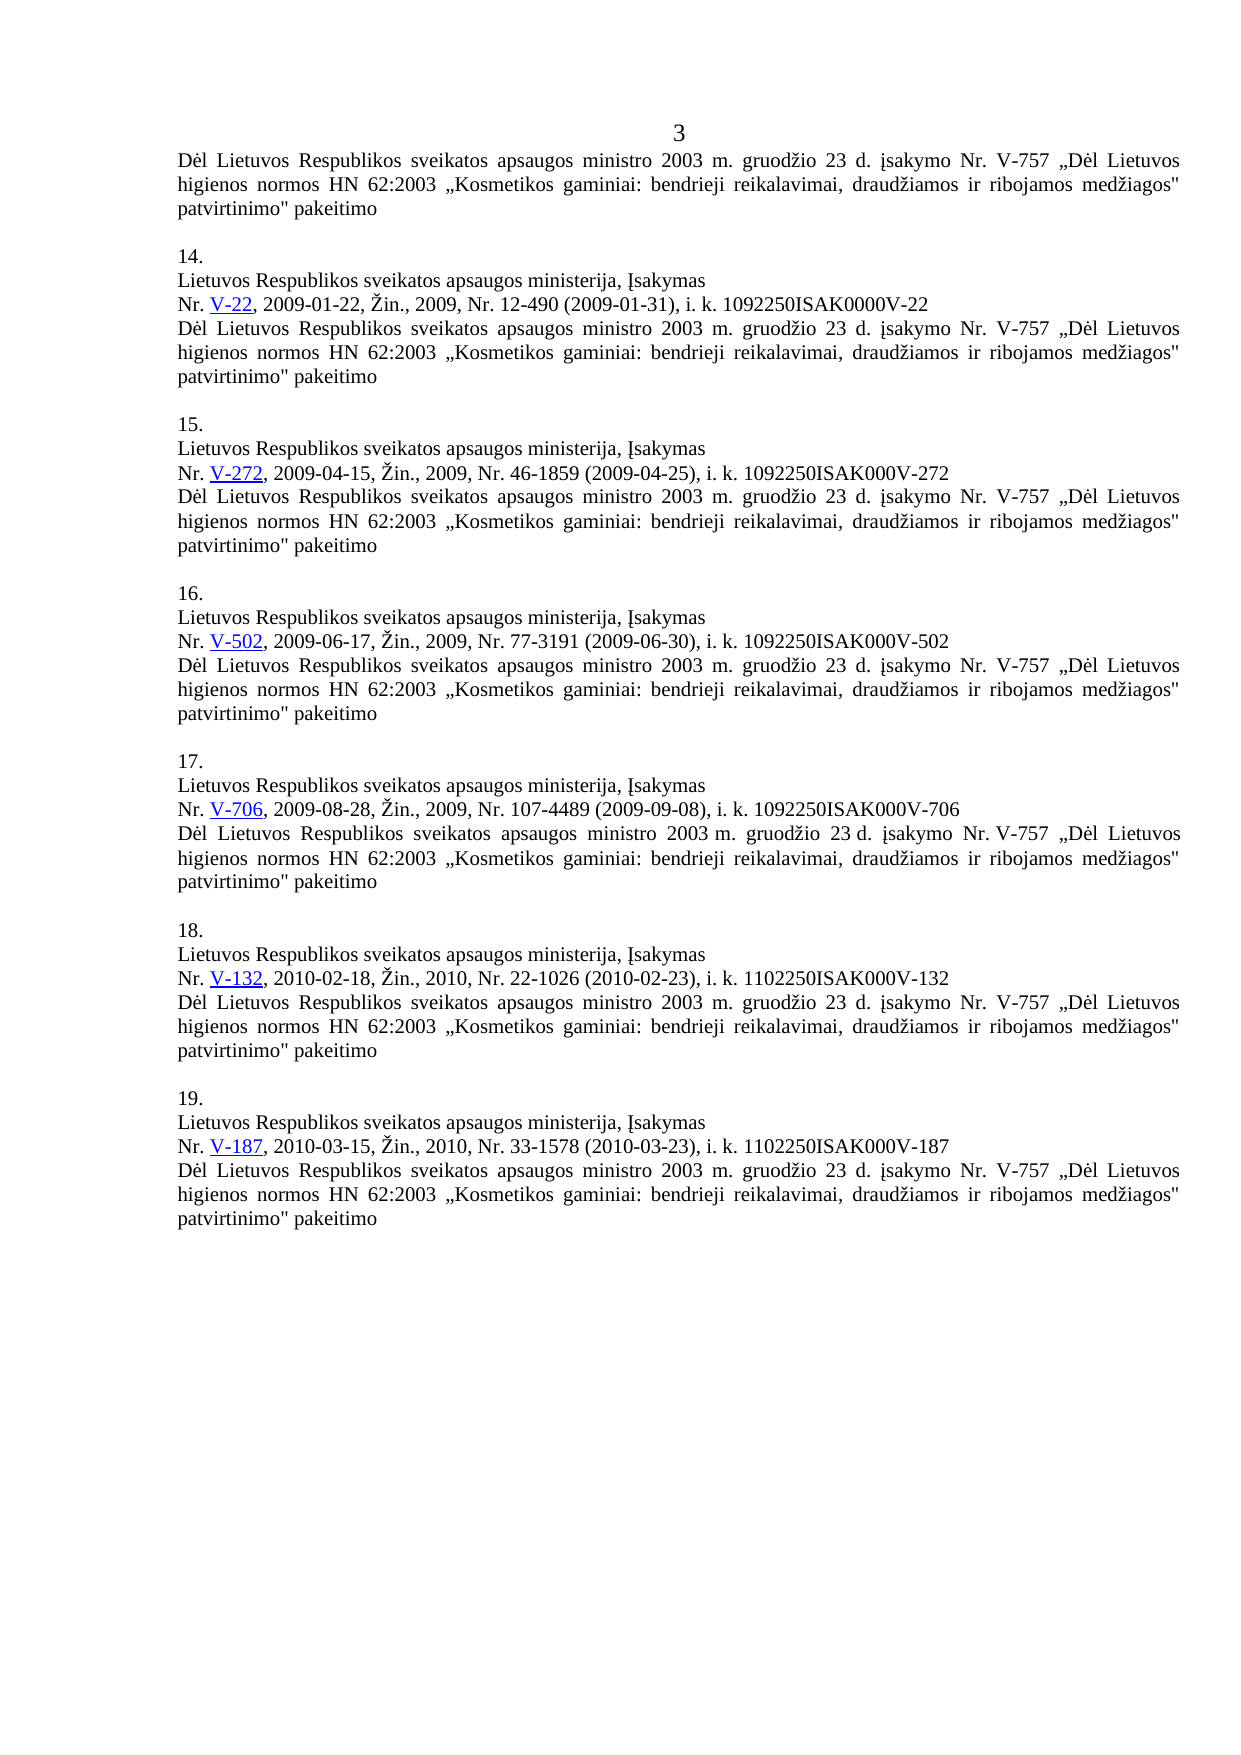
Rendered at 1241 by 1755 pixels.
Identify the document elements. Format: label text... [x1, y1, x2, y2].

text Lietuvos Respublikos sveikatos apsaugos ministerija, Įsakymas [177, 268, 1181, 292]
text Dėl Lietuvos Respublikos sveikatos apsaugos ministro 2003 m. gruodžio 23 d. įsakymo Nr. V-757 „Dėl Lietuvos higienos normos HN 62:2003 „Kosmetikos gaminiai: bendrieji reikalavimai, draudžiamos ir ribojamos medžiagos" patvirtinimo" pakeitimo [177, 484, 1181, 557]
text Nr. V-706, 2009-08-28, Žin., 2009, Nr. 107-4489 (2009-09-08), i. k. 1092250ISAK000V-706 [177, 797, 1181, 821]
text Dėl Lietuvos Respublikos sveikatos apsaugos ministro 2003 m. gruodžio 23 d. įsakymo Nr. V-757 „Dėl Lietuvos higienos normos HN 62:2003 „Kosmetikos gaminiai: bendrieji reikalavimai, draudžiamos ir ribojamos medžiagos" patvirtinimo" pakeitimo [177, 653, 1181, 725]
text Lietuvos Respublikos sveikatos apsaugos ministerija, Įsakymas [177, 942, 1181, 966]
text 16. [177, 581, 1181, 605]
text 19. [177, 1086, 1181, 1110]
text Dėl Lietuvos Respublikos sveikatos apsaugos ministro 2003 m. gruodžio 23 d. įsakymo Nr. V-757 „Dėl Lietuvos higienos normos HN 62:2003 „Kosmetikos gaminiai: bendrieji reikalavimai, draudžiamos ir ribojamos medžiagos" patvirtinimo" pakeitimo [177, 148, 1181, 220]
text Lietuvos Respublikos sveikatos apsaugos ministerija, Įsakymas [177, 773, 1181, 797]
text 17. [177, 749, 1181, 773]
text 14. [177, 244, 1181, 268]
text Lietuvos Respublikos sveikatos apsaugos ministerija, Įsakymas [177, 605, 1181, 629]
text Nr. V-502, 2009-06-17, Žin., 2009, Nr. 77-3191 (2009-06-30), i. k. 1092250ISAK000V-502 [177, 629, 1181, 653]
text Lietuvos Respublikos sveikatos apsaugos ministerija, Įsakymas [177, 1110, 1181, 1134]
text Dėl Lietuvos Respublikos sveikatos apsaugos ministro 2003 m. gruodžio 23 d. įsakymo Nr. V-757 „Dėl Lietuvos higienos normos HN 62:2003 „Kosmetikos gaminiai: bendrieji reikalavimai, draudžiamos ir ribojamos medžiagos" patvirtinimo" pakeitimo [177, 316, 1181, 388]
text Dėl Lietuvos Respublikos sveikatos apsaugos ministro 2003 m. gruodžio 23 d. įsakymo Nr. V-757 „Dėl Lietuvos higienos normos HN 62:2003 „Kosmetikos gaminiai: bendrieji reikalavimai, draudžiamos ir ribojamos medžiagos" patvirtinimo" pakeitimo [177, 990, 1181, 1062]
text Lietuvos Respublikos sveikatos apsaugos ministerija, Įsakymas [177, 436, 1181, 460]
text Nr. V-132, 2010-02-18, Žin., 2010, Nr. 22-1026 (2010-02-23), i. k. 1102250ISAK000V-132 [177, 966, 1181, 990]
text 15. [177, 412, 1181, 436]
text Dėl Lietuvos Respublikos sveikatos apsaugos ministro 2003 m. gruodžio 23 d. įsakymo Nr. V-757 „Dėl Lietuvos higienos normos HN 62:2003 „Kosmetikos gaminiai: bendrieji reikalavimai, draudžiamos ir ribojamos medžiagos" patvirtinimo" pakeitimo [177, 821, 1181, 893]
text Nr. V-187, 2010-03-15, Žin., 2010, Nr. 33-1578 (2010-03-23), i. k. 1102250ISAK000V-187 [177, 1134, 1181, 1158]
text Dėl Lietuvos Respublikos sveikatos apsaugos ministro 2003 m. gruodžio 23 d. įsakymo Nr. V-757 „Dėl Lietuvos higienos normos HN 62:2003 „Kosmetikos gaminiai: bendrieji reikalavimai, draudžiamos ir ribojamos medžiagos" patvirtinimo" pakeitimo [177, 1158, 1181, 1230]
text 18. [177, 918, 1181, 942]
text Nr. V-272, 2009-04-15, Žin., 2009, Nr. 46-1859 (2009-04-25), i. k. 1092250ISAK000V-272 [177, 460, 1181, 484]
text Nr. V-22, 2009-01-22, Žin., 2009, Nr. 12-490 (2009-01-31), i. k. 1092250ISAK0000V-22 [177, 292, 1181, 316]
